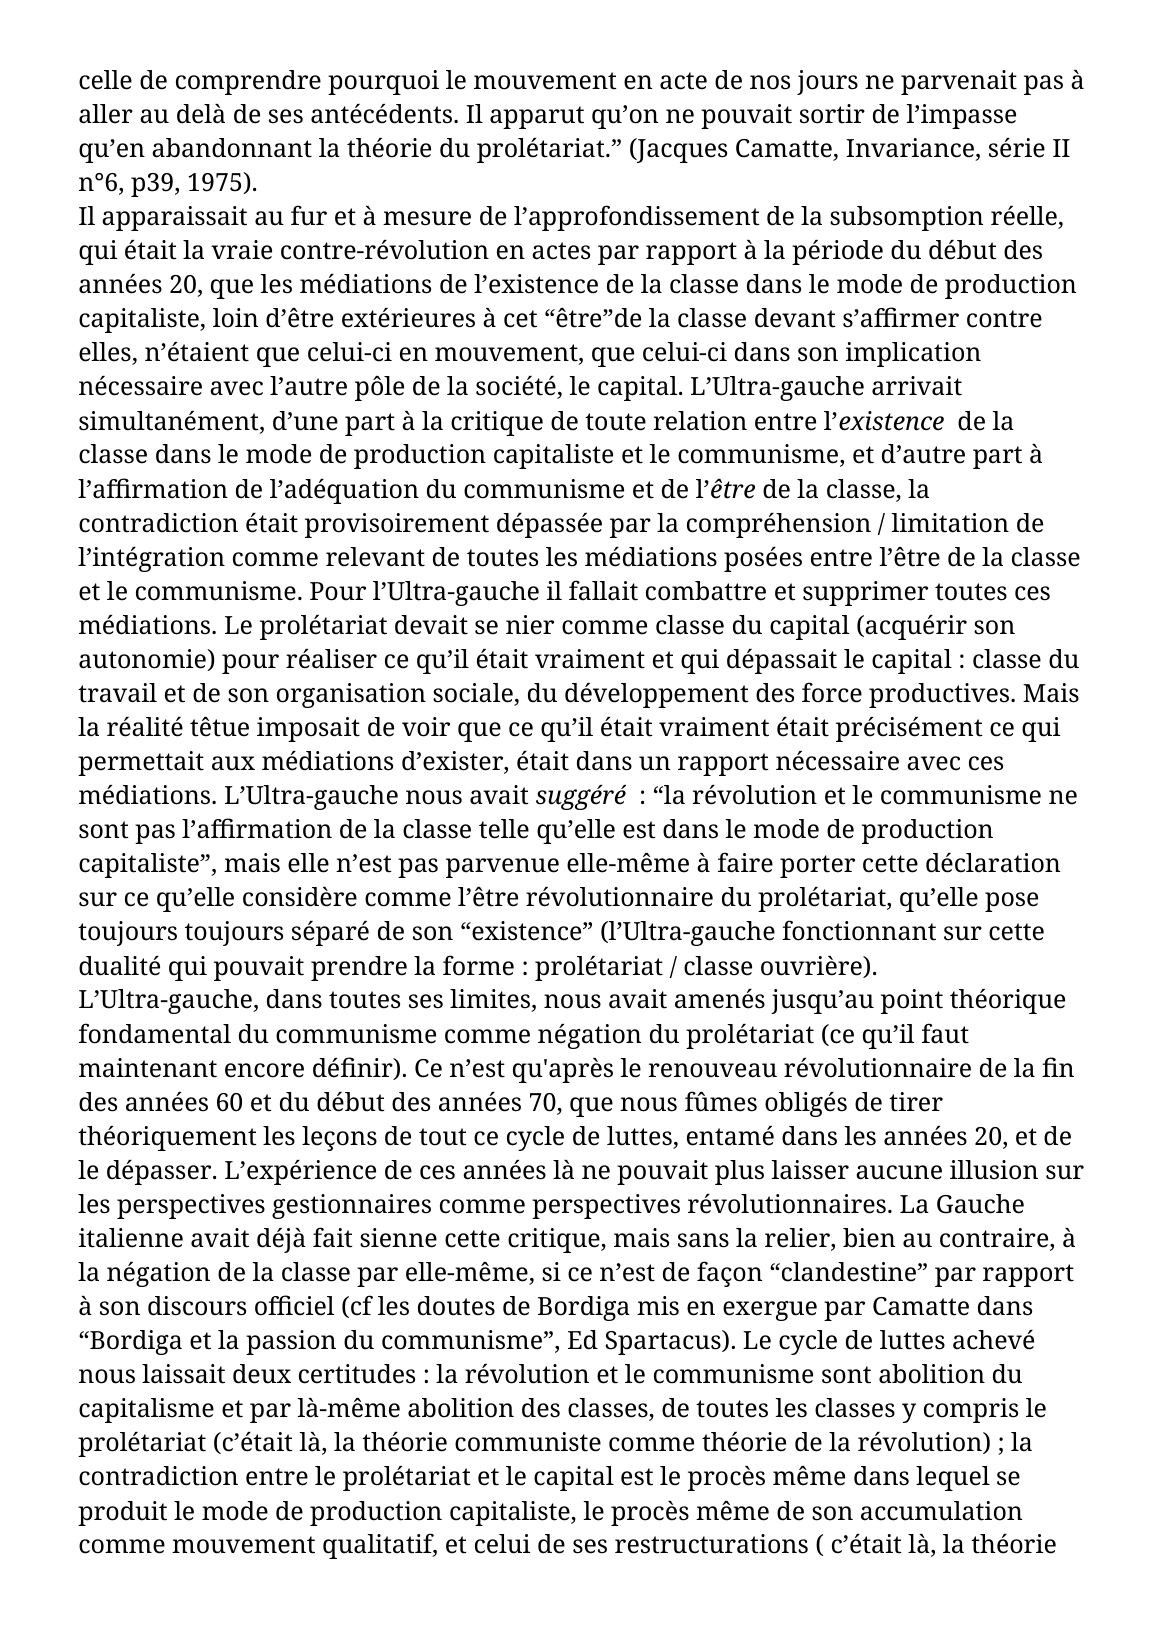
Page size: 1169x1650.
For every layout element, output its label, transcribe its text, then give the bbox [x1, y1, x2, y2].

text celle de comprendre pourquoi le mouvement en acte de nos jours ne parvenait pas à aller au delà de ses antécédents. Il apparut qu’on ne pouvait sortir de l’impasse qu’en abandonnant la théorie du prolétariat.” (Jacques Camatte, Invariance, série II n°6, p39, 1975). [78, 62, 1091, 199]
text L’Ultra-gauche, dans toutes ses limites, nous avait amenés jusqu’au point théorique fondamental du communisme comme négation du prolétariat (ce qu’il faut maintenant encore définir). Ce n’est qu'après le renouveau révolutionnaire de la fin des années 60 et du début des années 70, que nous fûmes obligés de tirer théoriquement les leçons de tout ce cycle de luttes, entamé dans les années 20, et de le dépasser. L’expérience de ces années là ne pouvait plus laisser aucune illusion sur les perspectives gestionnaires comme perspectives révolutionnaires. La Gauche italienne avait déjà fait sienne cette critique, mais sans la relier, bien au contraire, à la négation de la classe par elle-même, si ce n’est de façon “clandestine” par rapport à son discours officiel (cf les doutes de Bordiga mis en exergue par Camatte dans “Bordiga et la passion du communisme”, Ed Spartacus). Le cycle de luttes achevé nous laissait deux certitudes : la révolution et le communisme sont abolition du capitalisme et par là-même abolition des classes, de toutes les classes y compris le prolétariat (c’était là, la théorie communiste comme théorie de la révolution) ; la contradiction entre le prolétariat et le capital est le procès même dans lequel se produit le mode de production capitaliste, le procès même de son accumulation comme mouvement qualitatif, et celui de ses restructurations ( c’était là, la théorie [78, 982, 1091, 1561]
text Il apparaissait au fur et à mesure de l’approfondissement de la subsomption réelle, qui était la vraie contre-révolution en actes par rapport à la période du début des années 20, que les médiations de l’existence de la classe dans le mode de production capitaliste, loin d’être extérieures à cet “être”de la classe devant s’affirmer contre elles, n’étaient que celui-ci en mouvement, que celui-ci dans son implication nécessaire avec l’autre pôle de la société, le capital. L’Ultra-gauche arrivait simultanément, d’une part à la critique de toute relation entre l’existence de la classe dans le mode de production capitaliste et le communisme, et d’autre part à l’affirmation de l’adéquation du communisme et de l’être de la classe, la contradiction était provisoirement dépassée par la compréhension / limitation de l’intégration comme relevant de toutes les médiations posées entre l’être de la classe et le communisme. Pour l’Ultra-gauche il fallait combattre et supprimer toutes ces médiations. Le prolétariat devait se nier comme classe du capital (acquérir son autonomie) pour réaliser ce qu’il était vraiment et qui dépassait le capital : classe du travail et de son organisation sociale, du développement des force productives. Mais la réalité têtue imposait de voir que ce qu’il était vraiment était précisément ce qui permettait aux médiations d’exister, était dans un rapport nécessaire avec ces médiations. L’Ultra-gauche nous avait suggéré : “la révolution et le communisme ne sont pas l’affirmation de la classe telle qu’elle est dans le mode de production capitaliste”, mais elle n’est pas parvenue elle-même à faire porter cette déclaration sur ce qu’elle considère comme l’être révolutionnaire du prolétariat, qu’elle pose toujours toujours séparé de son “existence” (l’Ultra-gauche fonctionnant sur cette dualité qui pouvait prendre la forme : prolétariat / classe ouvrière). [78, 199, 1091, 982]
